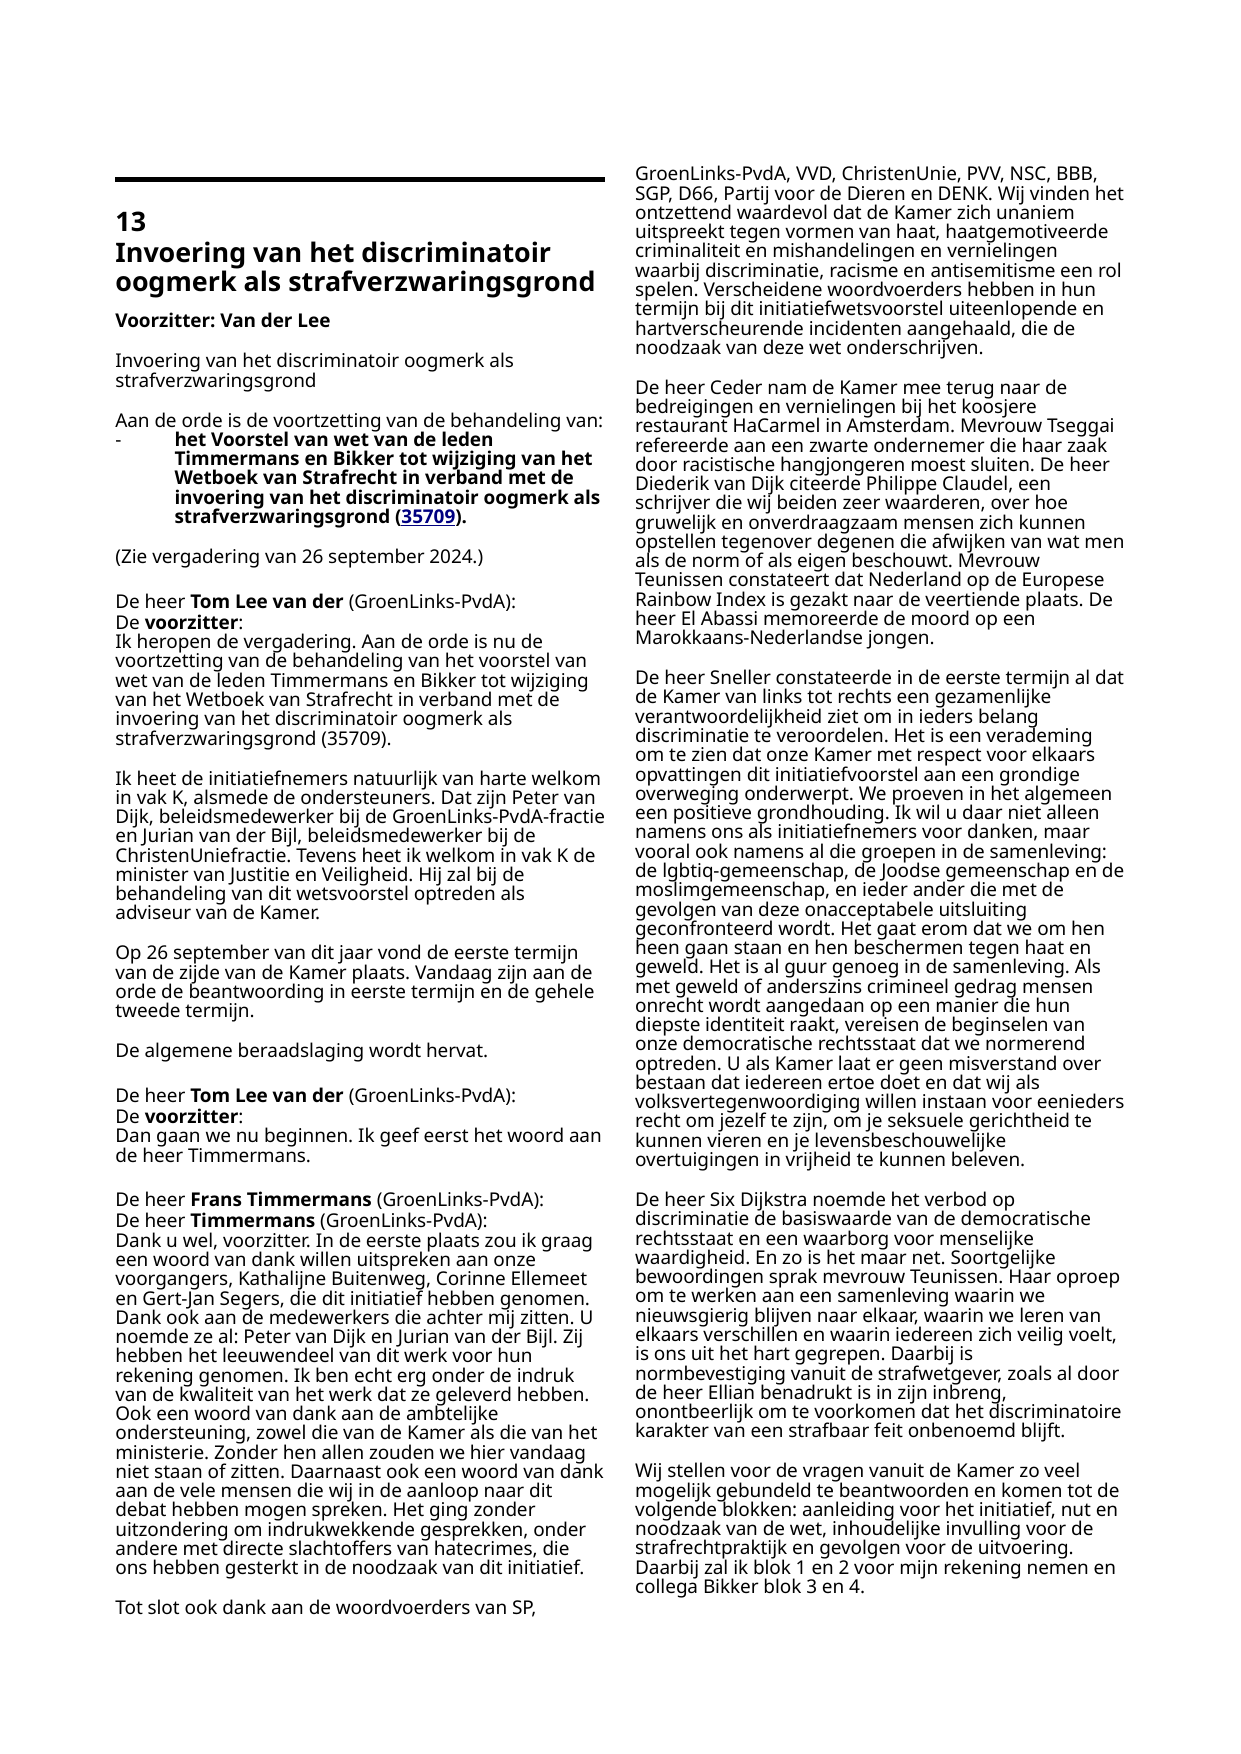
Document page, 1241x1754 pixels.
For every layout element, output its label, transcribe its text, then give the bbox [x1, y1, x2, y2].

text De heer Six Dijkstra noemde het verbod op discriminatie de basiswaarde van de democratische rechtsstaat en een waarborg voor menselijke waardigheid. En zo is het maar net. Soortgelijke bewoordingen sprak mevrouw Teunissen. Haar oproep om te werken aan een samenleving waarin we nieuwsgierig blijven naar elkaar, waarin we leren van elkaars verschillen en waarin iedereen zich veilig voelt, is ons uit het hart gegrepen. Daarbij is normbevestiging vanuit de strafwetgever, zoals al door de heer Ellian benadrukt is in zijn inbreng, onontbeerlijk om te voorkomen dat het discriminatoire karakter van een strafbaar feit onbenoemd blijft. [635, 1191, 1125, 1442]
text 13 [115, 203, 605, 239]
text Invoering van het discriminatoir oogmerk als strafverzwaringsgrond [115, 239, 605, 312]
text Aan de orde is de voortzetting van de behandeling van: [115, 412, 605, 431]
text De algemene beraadslaging wordt hervat. [115, 1042, 605, 1061]
text De heer Frans Timmermans (GroenLinks-PvdA): [115, 1187, 605, 1212]
text Dank u wel, voorzitter. In de eerste plaats zou ik graag een woord van dank willen uitspreken aan onze voorgangers, Kathalijne Buitenweg, Corinne Ellemeet en Gert-Jan Segers, die dit initiatief hebben genomen. Dank ook aan de medewerkers die achter mij zitten. U noemde ze al: Peter van Dijk en Jurian van der Bijl. Zij hebben het leeuwendeel van dit werk voor hun rekening genomen. Ik ben echt erg onder de indruk van de kwaliteit van het werk dat ze geleverd hebben. Ook een woord van dank aan de ambtelijke ondersteuning, zowel die van de Kamer als die van het ministerie. Zonder hen allen zouden we hier vandaag niet staan of zitten. Daarnaast ook een woord van dank aan de vele mensen die wij in de aanloop naar dit debat hebben mogen spreken. Het ging zonder uitzondering om indrukwekkende gesprekken, onder andere met directe slachtoffers van hatecrimes, die ons hebben gesterkt in de noodzaak van dit initiatief. [115, 1232, 605, 1578]
text Ik heet de initiatiefnemers natuurlijk van harte welkom in vak K, alsmede de ondersteuners. Dat zijn Peter van Dijk, beleidsmedewerker bij de GroenLinks-PvdA-fractie en Jurian van der Bijl, beleidsmedewerker bij de ChristenUniefractie. Tevens heet ik welkom in vak K de minister van Justitie en Veiligheid. Hij zal bij de behandeling van dit wetsvoorstel optreden als adviseur van de Kamer. [115, 769, 605, 924]
text De voorzitter: [115, 614, 605, 633]
text De heer Timmermans (GroenLinks-PvdA): [115, 1212, 605, 1232]
text Invoering van het discriminatoir oogmerk als strafverzwaringsgrond [115, 352, 605, 391]
list het Voorstel van wet van de leden Timmermans en Bikker tot wijziging van het Wetboek van Strafrecht in verband met de invoering van het discriminatoir oogmerk als strafverzwaringsgrond (35709). [115, 431, 605, 527]
text De heer Tom Lee van der (GroenLinks-PvdA): [115, 1082, 605, 1108]
text Op 26 september van dit jaar vond de eerste termijn van de zijde van de Kamer plaats. Vandaag zijn aan de orde de beantwoording in eerste termijn en de gehele tweede termijn. [115, 944, 605, 1021]
text De voorzitter: [115, 1108, 605, 1127]
text Ik heropen de vergadering. Aan de orde is nu de voortzetting van de behandeling van het voorstel van wet van de leden Timmermans en Bikker tot wijziging van het Wetboek van Strafrecht in verband met de invoering van het discriminatoir oogmerk als strafverzwaringsgrond (35709). [115, 633, 605, 749]
text De heer Sneller constateerde in de eerste termijn al dat de Kamer van links tot rechts een gezamenlijke verantwoordelijkheid ziet om in ieders belang discriminatie te veroordelen. Het is een verademing om te zien dat onze Kamer met respect voor elkaars opvattingen dit initiatiefvoorstel aan een grondige overweging onderwerpt. We proeven in het algemeen een positieve grondhouding. Ik wil u daar niet alleen namens ons als initiatiefnemers voor danken, maar vooral ook namens al die groepen in de samenleving: de lgbtiq-gemeenschap, de Joodse gemeenschap en de moslimgemeenschap, en ieder ander die met de gevolgen van deze onacceptabele uitsluiting geconfronteerd wordt. Het gaat erom dat we om hen heen gaan staan en hen beschermen tegen haat en geweld. Het is al guur genoeg in de samenleving. Als met geweld of anderszins crimineel gedrag mensen onrecht wordt aangedaan op een manier die hun diepste identiteit raakt, vereisen de beginselen van onze democratische rechtsstaat dat we normerend optreden. U als Kamer laat er geen misverstand over bestaan dat iedereen ertoe doet en dat wij als volksvertegenwoordiging willen instaan voor eenieders recht om jezelf te zijn, om je seksuele gerichtheid te kunnen vieren en je levensbeschouwelijke overtuigingen in vrijheid te kunnen beleven. [635, 669, 1125, 1170]
text De heer Ceder nam de Kamer mee terug naar de bedreigingen en vernielingen bij het koosjere restaurant HaCarmel in Amsterdam. Mevrouw Tseggai refereerde aan een zwarte ondernemer die haar zaak door racistische hangjongeren moest sluiten. De heer Diederik van Dijk citeerde Philippe Claudel, een schrijver die wij beiden zeer waarderen, over hoe gruwelijk en onverdraagzaam mensen zich kunnen opstellen tegenover degenen die afwijken van wat men als de norm of als eigen beschouwt. Mevrouw Teunissen constateert dat Nederland op de Europese Rainbow Index is gezakt naar de veertiende plaats. De heer El Abassi memoreerde de moord op een Marokkaans-Nederlandse jongen. [635, 379, 1125, 648]
text De heer Tom Lee van der (GroenLinks-PvdA): [115, 588, 605, 614]
text Voorzitter: Van der Lee [115, 312, 605, 332]
text GroenLinks-PvdA, VVD, ChristenUnie, PVV, NSC, BBB, SGP, D66, Partij voor de Dieren en DENK. Wij vinden het ontzettend waardevol dat de Kamer zich unaniem uitspreekt tegen vormen van haat, haatgemotiveerde criminaliteit en mishandelingen en vernielingen waarbij discriminatie, racisme en antisemitisme een rol spelen. Verscheidene woordvoerders hebben in hun termijn bij dit initiatiefwetsvoorstel uiteenlopende en hartverscheurende incidenten aangehaald, die de noodzaak van deze wet onderschrijven. [635, 165, 1125, 358]
text (Zie vergadering van 26 september 2024.) [115, 548, 605, 567]
text Wij stellen voor de vragen vanuit de Kamer zo veel mogelijk gebundeld te beantwoorden en komen tot de volgende blokken: aanleiding voor het initiatief, nut en noodzaak van de wet, inhoudelijke invulling voor de strafrechtpraktijk en gevolgen voor de uitvoering. Daarbij zal ik blok 1 en 2 voor mijn rekening nemen en collega Bikker blok 3 en 4. [635, 1462, 1125, 1597]
text Dan gaan we nu beginnen. Ik geef eerst het woord aan de heer Timmermans. [115, 1127, 605, 1166]
text Tot slot ook dank aan de woordvoerders van SP, [115, 1599, 605, 1618]
